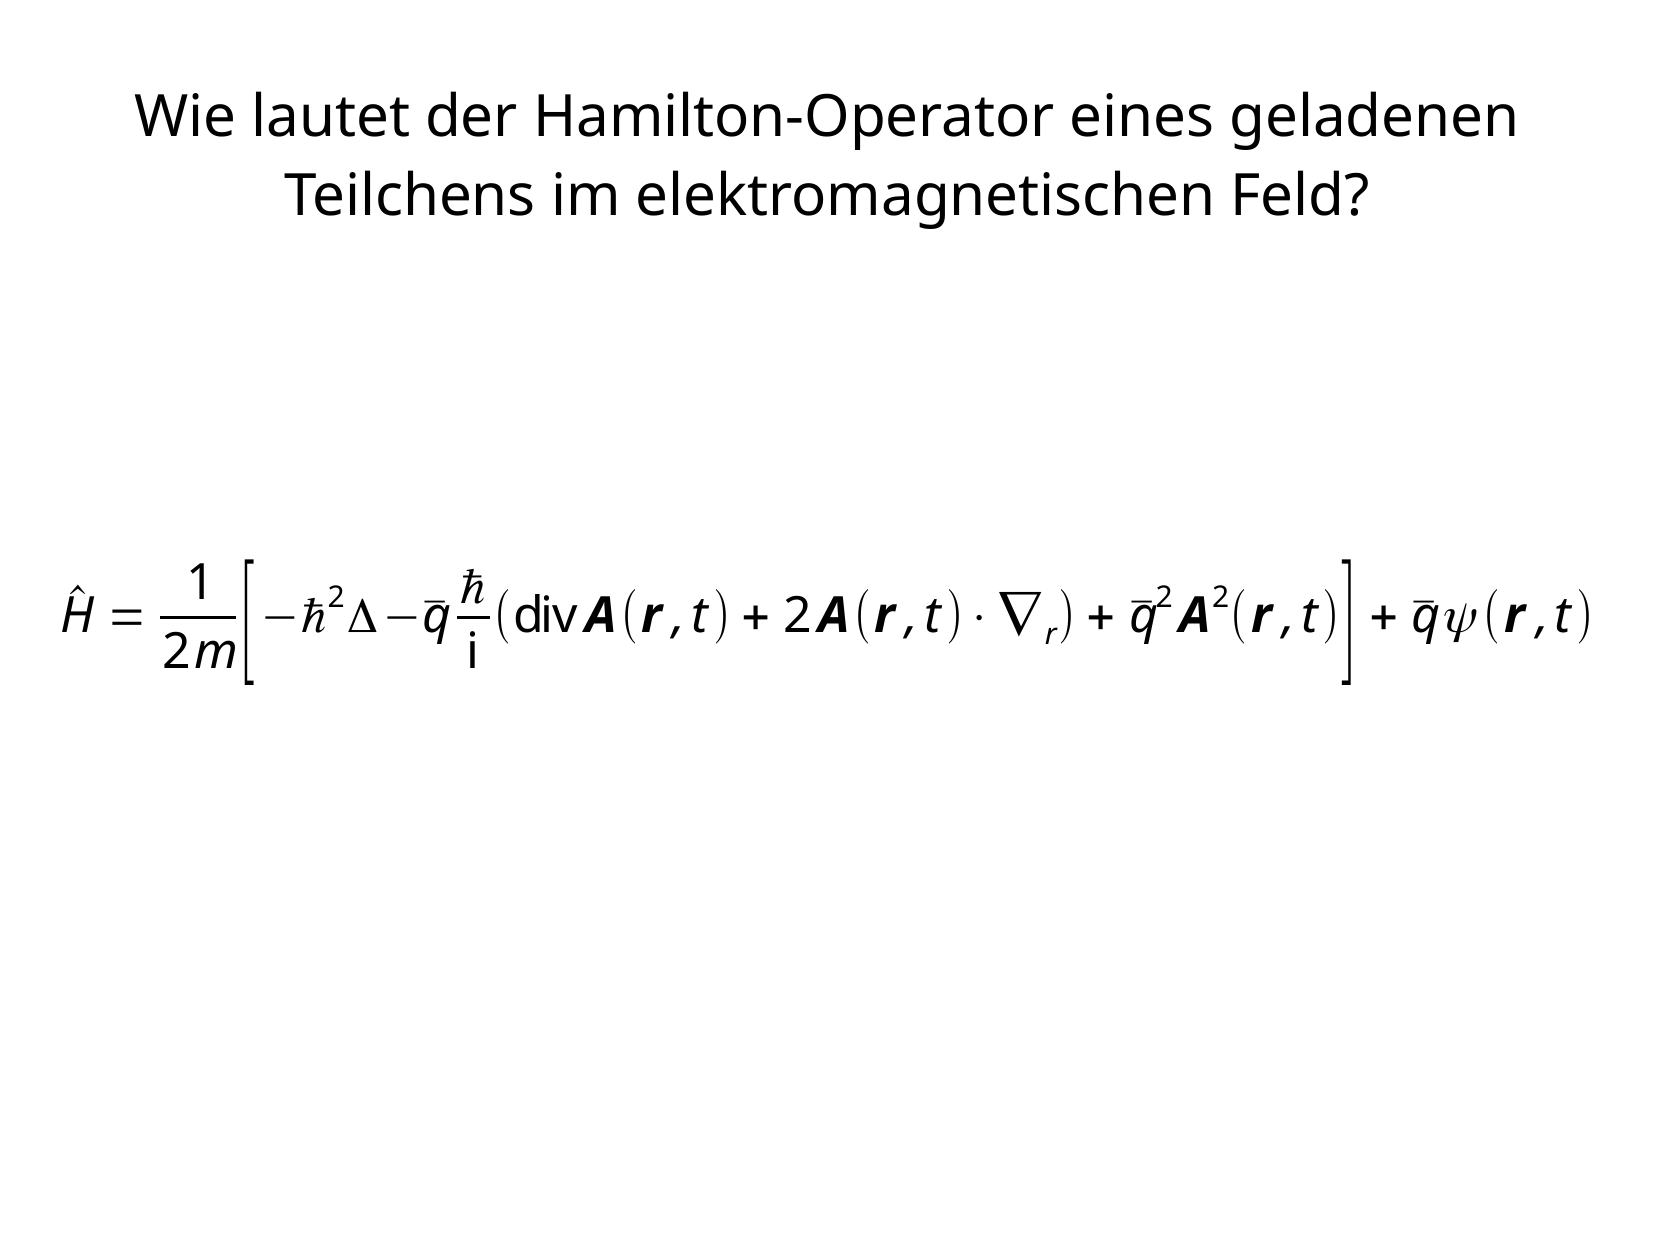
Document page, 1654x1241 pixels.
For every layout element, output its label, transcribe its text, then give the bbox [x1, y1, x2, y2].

chart [54, 552, 1600, 688]
title Wie lautet der Hamilton-Operator eines geladenen Teilchens im elektromagnetischen Feld? [82, 49, 1571, 257]
